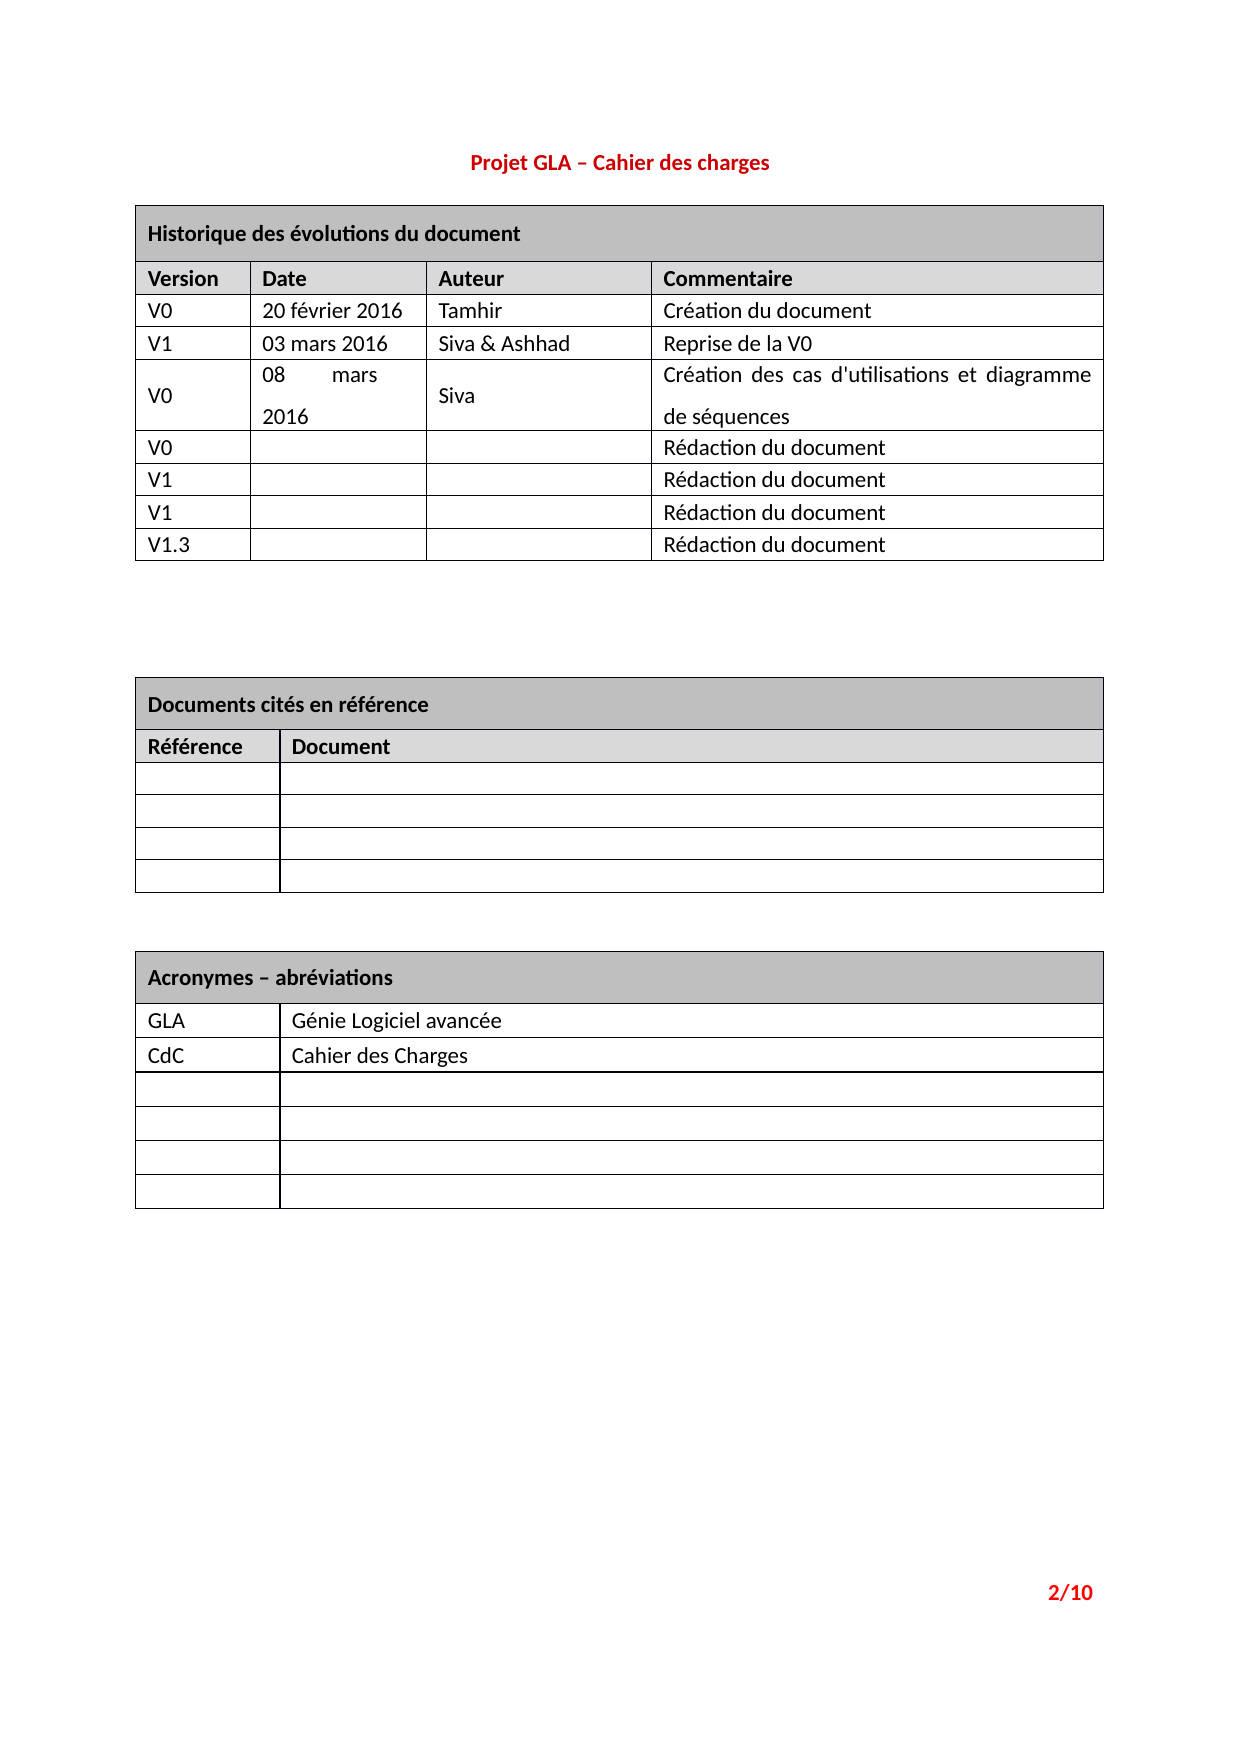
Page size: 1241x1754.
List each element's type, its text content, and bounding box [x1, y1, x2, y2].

table_cell Date [251, 262, 426, 294]
table_cell Reprise de la V0 [652, 327, 1103, 359]
table_cell [136, 1175, 279, 1208]
table_cell V1.3 [136, 529, 250, 560]
table_cell [281, 1073, 1103, 1106]
table_cell Rédaction du document [652, 431, 1103, 462]
table_cell V0 [136, 360, 250, 430]
table_cell Cahier des Charges [281, 1038, 1103, 1071]
table_cell 08 mars 2016 [251, 360, 426, 430]
table_cell Création du document [652, 295, 1103, 326]
table_cell [281, 795, 1103, 827]
table_cell [427, 464, 651, 495]
table_header Historique des évolutions du document [136, 206, 1103, 261]
table_cell V0 [136, 295, 250, 326]
table_cell [281, 763, 1103, 794]
table_cell Siva & Ashhad [427, 327, 651, 359]
table_cell Génie Logiciel avancée [281, 1004, 1103, 1037]
table_cell [136, 828, 279, 859]
table_cell [136, 795, 279, 827]
table_cell [281, 1141, 1103, 1174]
table_cell Tamhir [427, 295, 651, 326]
table_header Documents cités en référence [136, 678, 1103, 729]
table_cell V1 [136, 327, 250, 359]
table_cell Siva [427, 360, 651, 430]
table_cell [251, 431, 426, 462]
table_cell [427, 529, 651, 560]
table_cell Rédaction du document [652, 496, 1103, 528]
table_cell Rédaction du document [652, 464, 1103, 495]
table_cell [427, 431, 651, 462]
table_cell GLA [136, 1004, 279, 1037]
table_cell Référence [136, 730, 279, 762]
table_cell [136, 1107, 279, 1140]
table_cell Document [281, 730, 1103, 762]
table_cell [281, 828, 1103, 859]
table_cell [136, 860, 279, 892]
table_cell [251, 529, 426, 560]
table_cell [136, 1141, 279, 1174]
table_cell [251, 496, 426, 528]
table_cell [427, 496, 651, 528]
table_cell CdC [136, 1038, 279, 1071]
table_cell [281, 1107, 1103, 1140]
table_cell V1 [136, 496, 250, 528]
table_cell [136, 1073, 279, 1106]
table_cell V1 [136, 464, 250, 495]
table_cell Auteur [427, 262, 651, 294]
table_cell Commentaire [652, 262, 1103, 294]
table_cell Version [136, 262, 250, 294]
table_cell [136, 763, 279, 794]
table_cell [281, 860, 1103, 892]
table_cell [251, 464, 426, 495]
table_header Acronymes – abréviations [136, 952, 1103, 1003]
table_cell [281, 1175, 1103, 1208]
table_cell Création des cas d'utilisations et diagramme de séquences [652, 360, 1103, 430]
table_cell 03 mars 2016 [251, 327, 426, 359]
table_cell V0 [136, 431, 250, 462]
table_cell Rédaction du document [652, 529, 1103, 560]
table_cell 20 février 2016 [251, 295, 426, 326]
